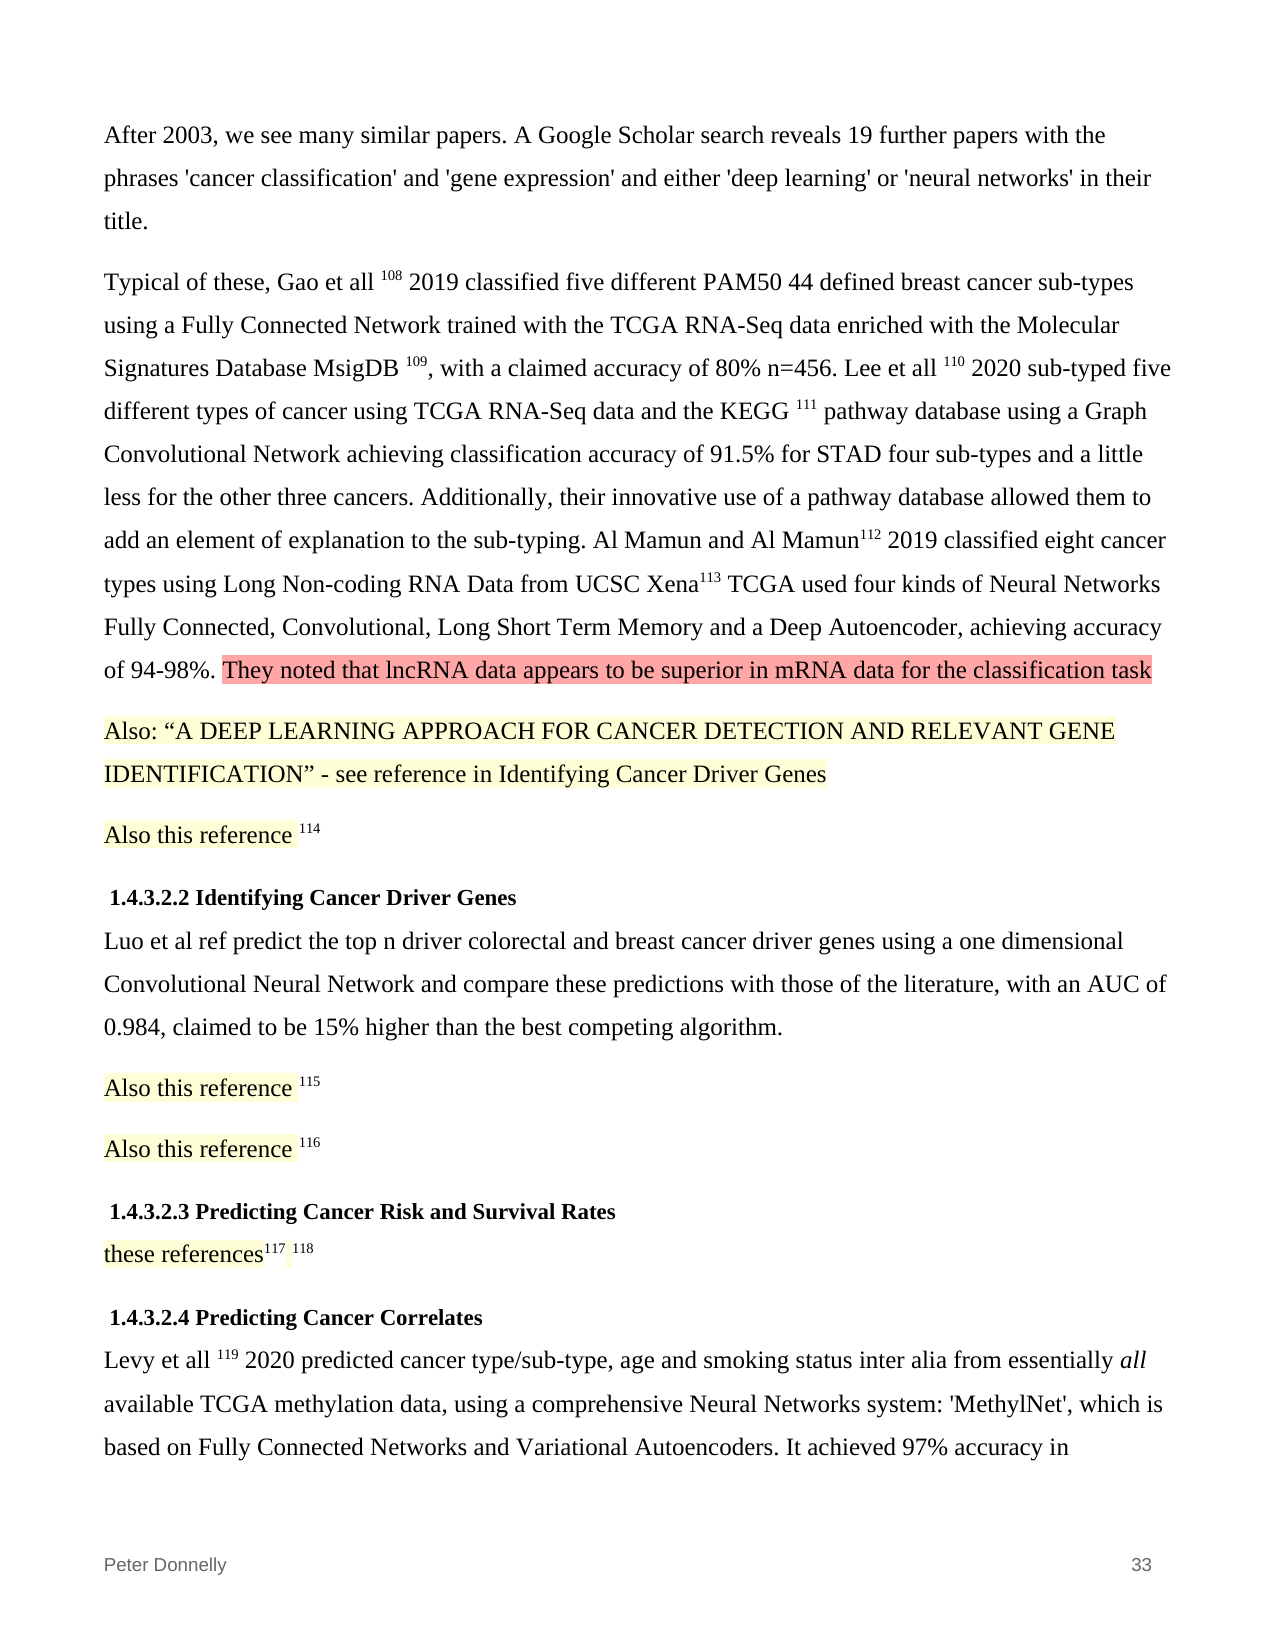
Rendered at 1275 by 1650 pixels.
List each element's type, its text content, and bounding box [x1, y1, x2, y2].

subtitle Identifying Cancer Driver Genes [103, 884, 1181, 911]
text Also this reference [103, 1134, 1181, 1162]
text Typical of these, Gao et all 2019 classified five different PAM50 44 defined breast cancer sub-types using a Fully Connected Network trained with the TCGA RNA-Seq data enriched with the Molecular Signatures Database MsigDB , with a claimed accuracy of 80% n=456. Lee et all 2020 sub-typed five different types of cancer using TCGA RNA-Seq data and the KEGG pathway database using a Graph Convolutional Network achieving classification accuracy of 91.5% for STAD four sub-types and a little less for the other three cancers. Additionally, their innovative use of a pathway database allowed them to add an element of explanation to the sub-typing. Al Mamun and Al Mamun 2019 classified eight cancer types using Long Non-coding RNA Data from UCSC Xena TCGA used four kinds of Neural Networks Fully Connected, Convolutional, Long Short Term Memory and a Deep Autoencoder, achieving accuracy of 94-98%. They noted that lncRNA data appears to be superior in mRNA data for the classification task [103, 267, 1181, 684]
text After 2003, we see many similar papers. A Google Scholar search reveals 19 further papers with the phrases 'cancer classification' and 'gene expression' and either 'deep learning' or 'neural networks' in their title. [103, 120, 1181, 235]
text these references [103, 1239, 1181, 1268]
text Levy et all 2020 predicted cancer type/sub-type, age and smoking status inter alia from essentially all available TCGA methylation data, using a comprehensive Neural Networks system: 'MethylNet', which is based on Fully Connected Networks and Variational Autoencoders. It achieved 97% accuracy in [103, 1346, 1181, 1461]
text Also: “A DEEP LEARNING APPROACH FOR CANCER DETECTION AND RELEVANT GENE IDENTIFICATION” - see reference in Identifying Cancer Driver Genes [103, 716, 1181, 788]
text Also this reference [103, 820, 1181, 848]
subtitle Predicting Cancer Correlates [103, 1304, 1181, 1330]
subtitle Predicting Cancer Risk and Survival Rates [103, 1198, 1181, 1224]
text Luo et al ref predict the top n driver colorectal and breast cancer driver genes using a one dimensional Convolutional Neural Network and compare these predictions with those of the literature, with an AUC of 0.984, claimed to be 15% higher than the best competing algorithm. [103, 926, 1181, 1041]
text Also this reference [103, 1073, 1181, 1102]
